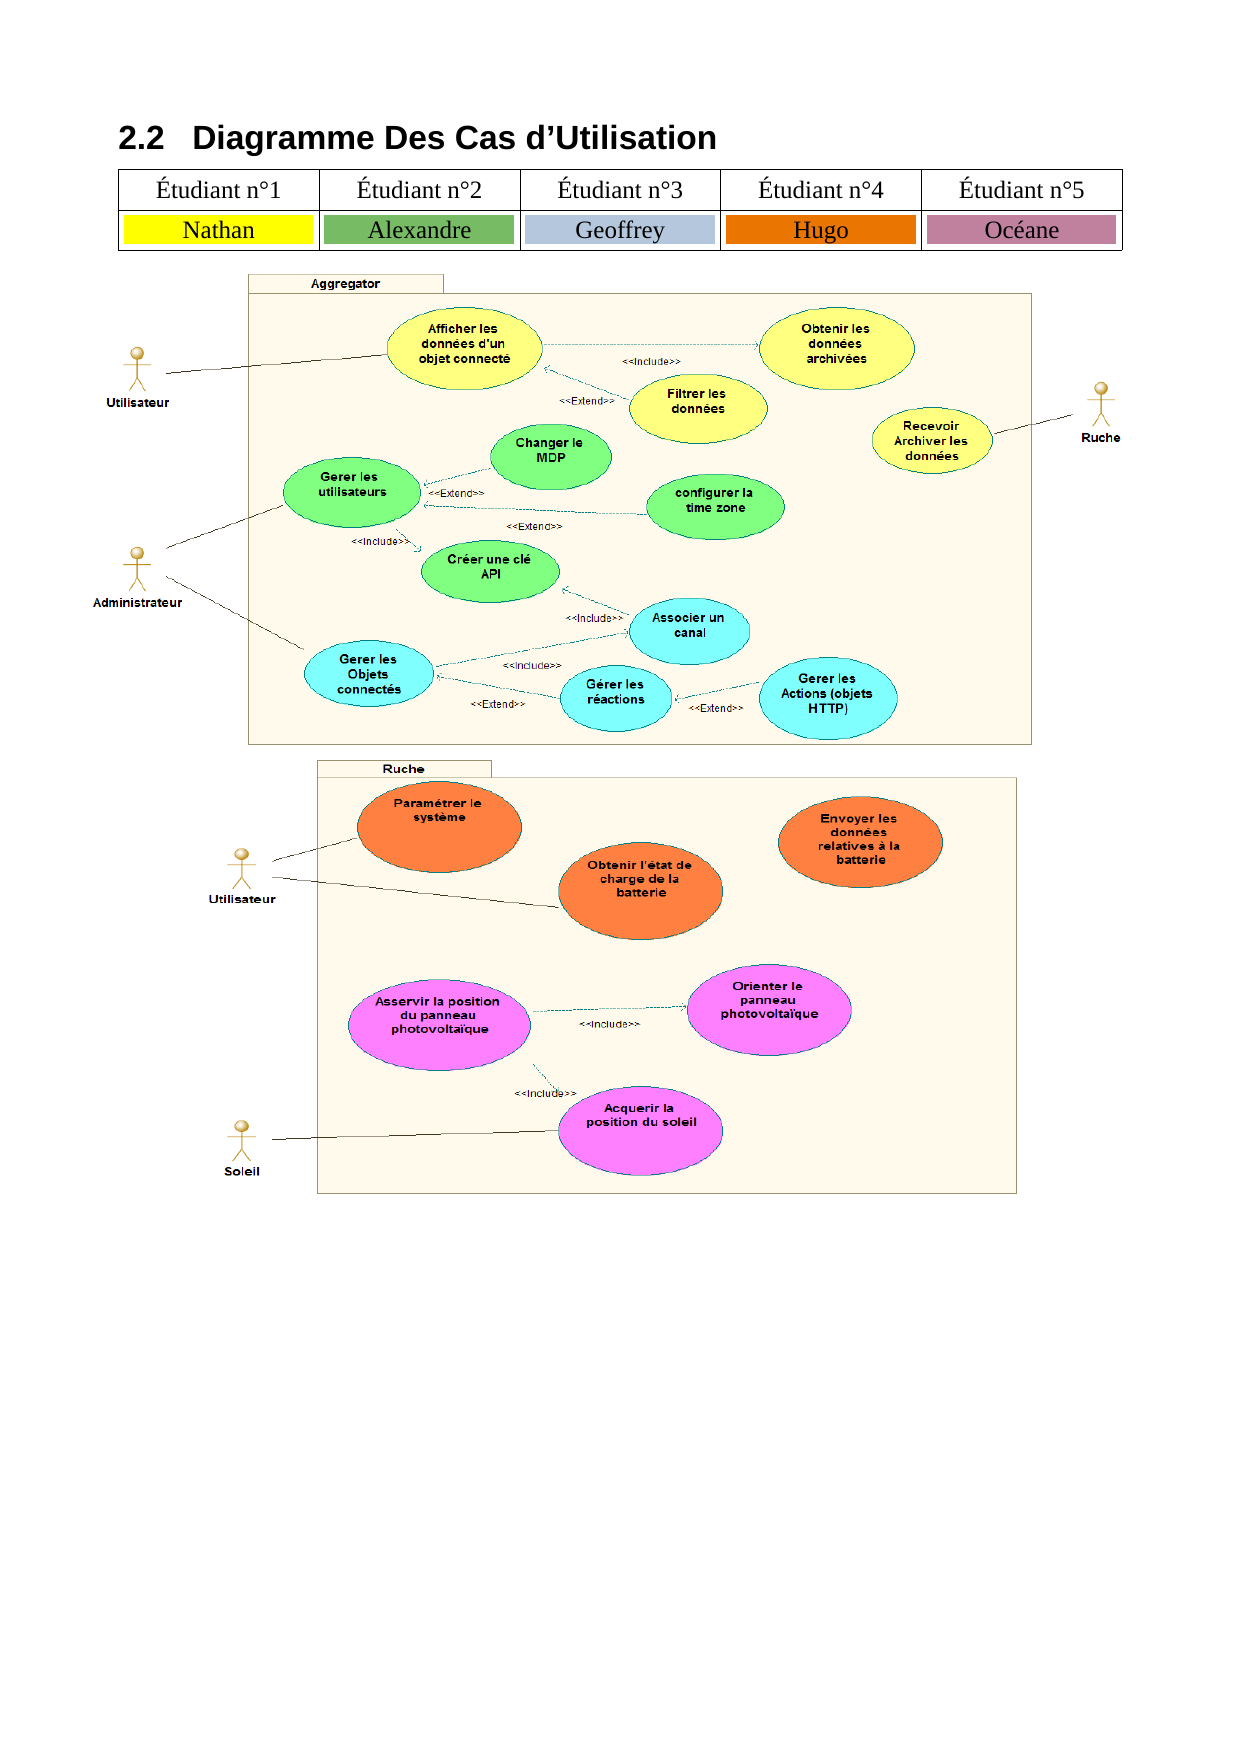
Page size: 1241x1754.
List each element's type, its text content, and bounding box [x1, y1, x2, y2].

table_header Étudiant n°2 [320, 170, 520, 209]
table_header Étudiant n°5 [922, 170, 1122, 209]
table_header Étudiant n°4 [721, 170, 921, 209]
picture [84, 265, 1137, 1201]
table_header Étudiant n°1 [119, 170, 319, 209]
table_cell Océane [922, 211, 1122, 250]
table_cell Geoffrey [521, 211, 720, 250]
table_header Étudiant n°3 [521, 170, 720, 209]
table_cell Hugo [721, 211, 921, 250]
table_cell Alexandre [320, 211, 520, 250]
table_cell Nathan [119, 211, 319, 250]
subtitle Diagramme Des Cas d’Utilisation [118, 118, 1122, 157]
